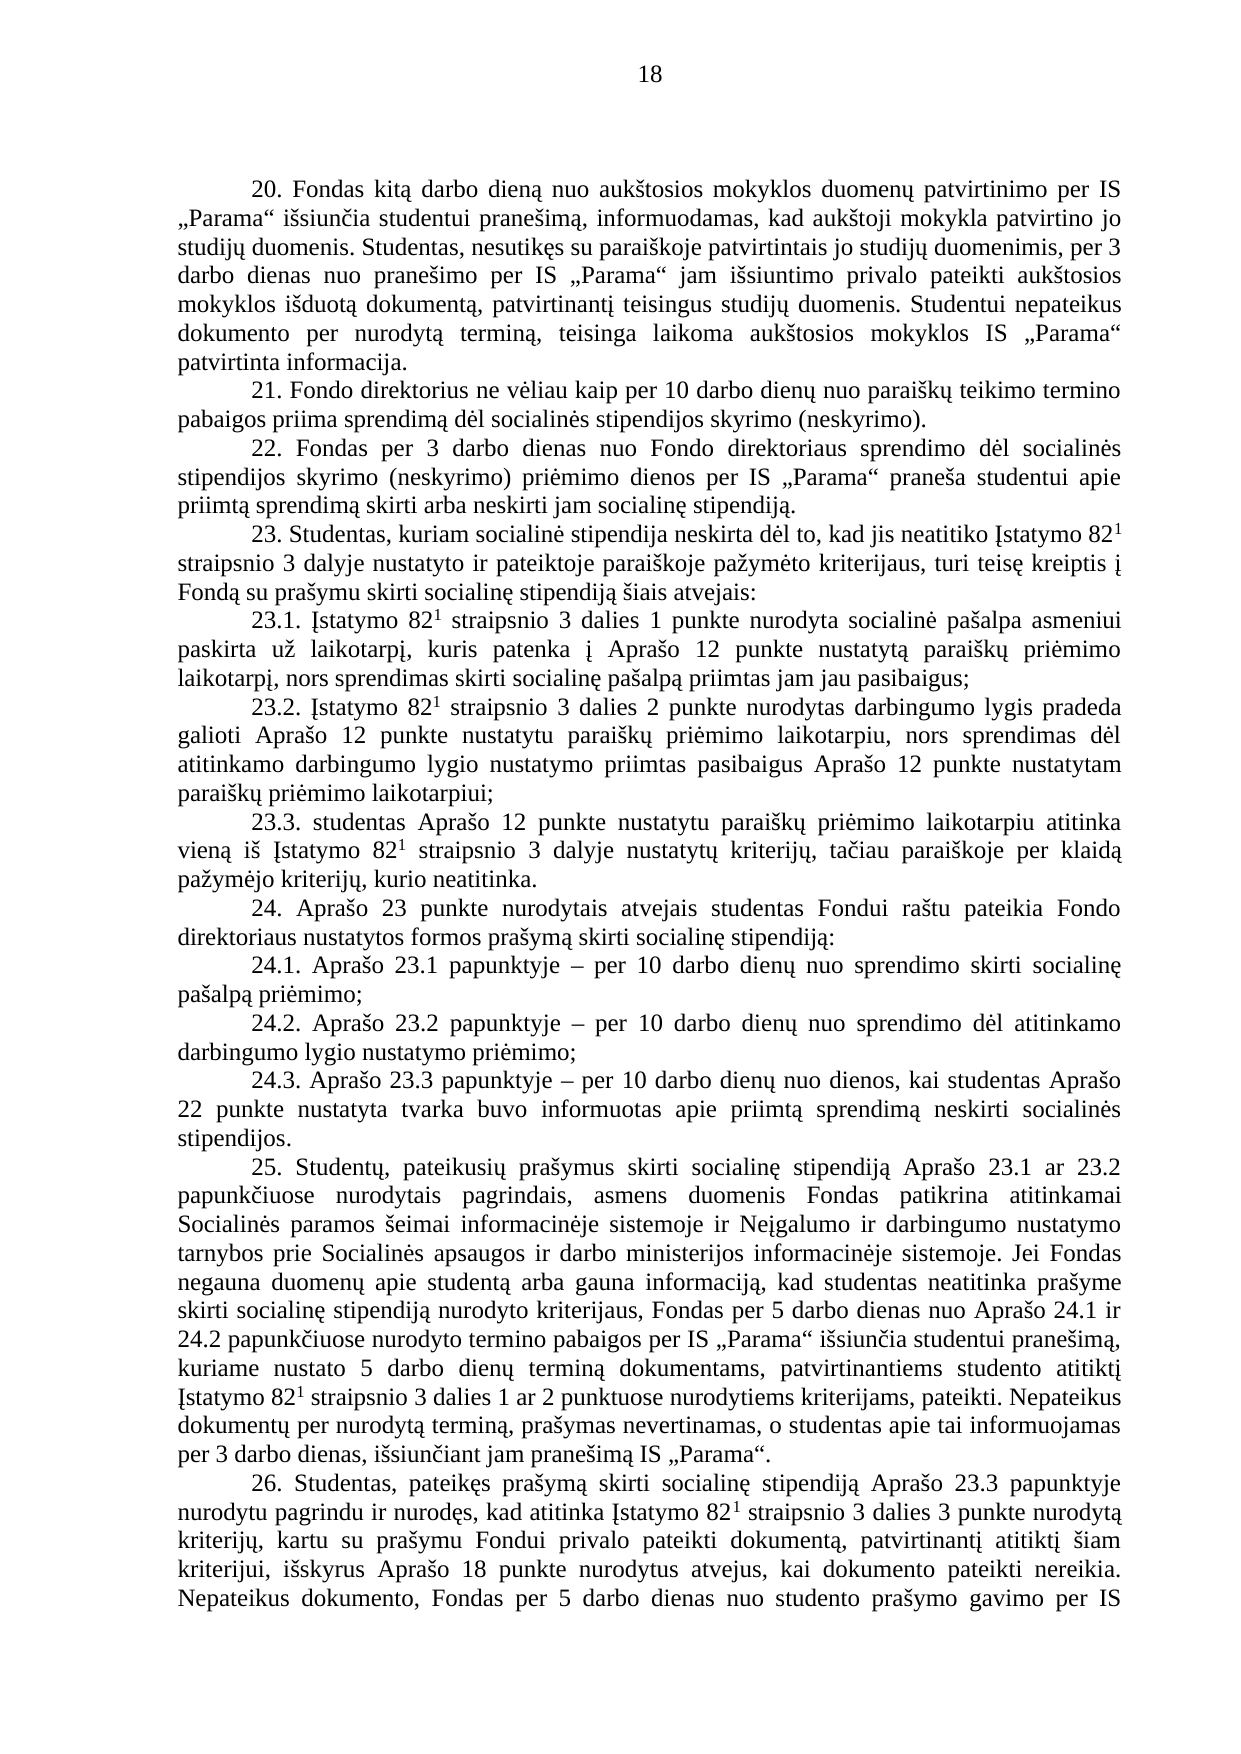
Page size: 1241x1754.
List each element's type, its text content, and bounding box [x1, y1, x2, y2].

text 21. Fondo direktorius ne vėliau kaip per 10 darbo dienų nuo paraiškų teikimo termino pabaigos priima sprendimą dėl socialinės stipendijos skyrimo (neskyrimo). [177, 375, 1122, 433]
text 24.3. Aprašo 23.3 papunktyje – per 10 darbo dienų nuo dienos, kai studentas Aprašo 22 punkte nustatyta tvarka buvo informuotas apie priimtą sprendimą neskirti socialinės stipendijos. [177, 1065, 1122, 1152]
text 24.2. Aprašo 23.2 papunktyje – per 10 darbo dienų nuo sprendimo dėl atitinkamo darbingumo lygio nustatymo priėmimo; [177, 1008, 1122, 1065]
text 26. Studentas, pateikęs prašymą skirti socialinę stipendiją Aprašo 23.3 papunktyje nurodytu pagrindu ir nurodęs, kad atitinka Įstatymo 821 straipsnio 3 dalies 3 punkte nurodytą kriterijų, kartu su prašymu Fondui privalo pateikti dokumentą, patvirtinantį atitiktį šiam kriterijui, išskyrus Aprašo 18 punkte nurodytus atvejus, kai dokumento pateikti nereikia. Nepateikus dokumento, Fondas per 5 darbo dienas nuo studento prašymo gavimo per IS [177, 1468, 1122, 1612]
text 24.1. Aprašo 23.1 papunktyje – per 10 darbo dienų nuo sprendimo skirti socialinę pašalpą priėmimo; [177, 950, 1122, 1008]
text 22. Fondas per 3 darbo dienas nuo Fondo direktoriaus sprendimo dėl socialinės stipendijos skyrimo (neskyrimo) priėmimo dienos per IS „Parama“ praneša studentui apie priimtą sprendimą skirti arba neskirti jam socialinę stipendiją. [177, 433, 1122, 519]
text 23. Studentas, kuriam socialinė stipendija neskirta dėl to, kad jis neatitiko Įstatymo 821 straipsnio 3 dalyje nustatyto ir pateiktoje paraiškoje pažymėto kriterijaus, turi teisę kreiptis į Fondą su prašymu skirti socialinę stipendiją šiais atvejais: [177, 519, 1122, 605]
text 25. Studentų, pateikusių prašymus skirti socialinę stipendiją Aprašo 23.1 ar 23.2 papunkčiuose nurodytais pagrindais, asmens duomenis Fondas patikrina atitinkamai Socialinės paramos šeimai informacinėje sistemoje ir Neįgalumo ir darbingumo nustatymo tarnybos prie Socialinės apsaugos ir darbo ministerijos informacinėje sistemoje. Jei Fondas negauna duomenų apie studentą arba gauna informaciją, kad studentas neatitinka prašyme skirti socialinę stipendiją nurodyto kriterijaus, Fondas per 5 darbo dienas nuo Aprašo 24.1 ir 24.2 papunkčiuose nurodyto termino pabaigos per IS „Parama“ išsiunčia studentui pranešimą, kuriame nustato 5 darbo dienų terminą dokumentams, patvirtinantiems studento atitiktį Įstatymo 821 straipsnio 3 dalies 1 ar 2 punktuose nurodytiems kriterijams, pateikti. Nepateikus dokumentų per nurodytą terminą, prašymas nevertinamas, o studentas apie tai informuojamas per 3 darbo dienas, išsiunčiant jam pranešimą IS „Parama“. [177, 1152, 1122, 1468]
text 24. Aprašo 23 punkte nurodytais atvejais studentas Fondui raštu pateikia Fondo direktoriaus nustatytos formos prašymą skirti socialinę stipendiją: [177, 893, 1122, 950]
text 23.1. Įstatymo 821 straipsnio 3 dalies 1 punkte nurodyta socialinė pašalpa asmeniui paskirta už laikotarpį, kuris patenka į Aprašo 12 punkte nustatytą paraiškų priėmimo laikotarpį, nors sprendimas skirti socialinę pašalpą priimtas jam jau pasibaigus; [177, 605, 1122, 692]
text 20. Fondas kitą darbo dieną nuo aukštosios mokyklos duomenų patvirtinimo per IS „Parama“ išsiunčia studentui pranešimą, informuodamas, kad aukštoji mokykla patvirtino jo studijų duomenis. Studentas, nesutikęs su paraiškoje patvirtintais jo studijų duomenimis, per 3 darbo dienas nuo pranešimo per IS „Parama“ jam išsiuntimo privalo pateikti aukštosios mokyklos išduotą dokumentą, patvirtinantį teisingus studijų duomenis. Studentui nepateikus dokumento per nurodytą terminą, teisinga laikoma aukštosios mokyklos IS „Parama“ patvirtinta informacija. [177, 174, 1122, 375]
text 23.2. Įstatymo 821 straipsnio 3 dalies 2 punkte nurodytas darbingumo lygis pradeda galioti Aprašo 12 punkte nustatytu paraiškų priėmimo laikotarpiu, nors sprendimas dėl atitinkamo darbingumo lygio nustatymo priimtas pasibaigus Aprašo 12 punkte nustatytam paraiškų priėmimo laikotarpiui; [177, 692, 1122, 807]
text 23.3. studentas Aprašo 12 punkte nustatytu paraiškų priėmimo laikotarpiu atitinka vieną iš Įstatymo 821 straipsnio 3 dalyje nustatytų kriterijų, tačiau paraiškoje per klaidą pažymėjo kriterijų, kurio neatitinka. [177, 807, 1122, 893]
